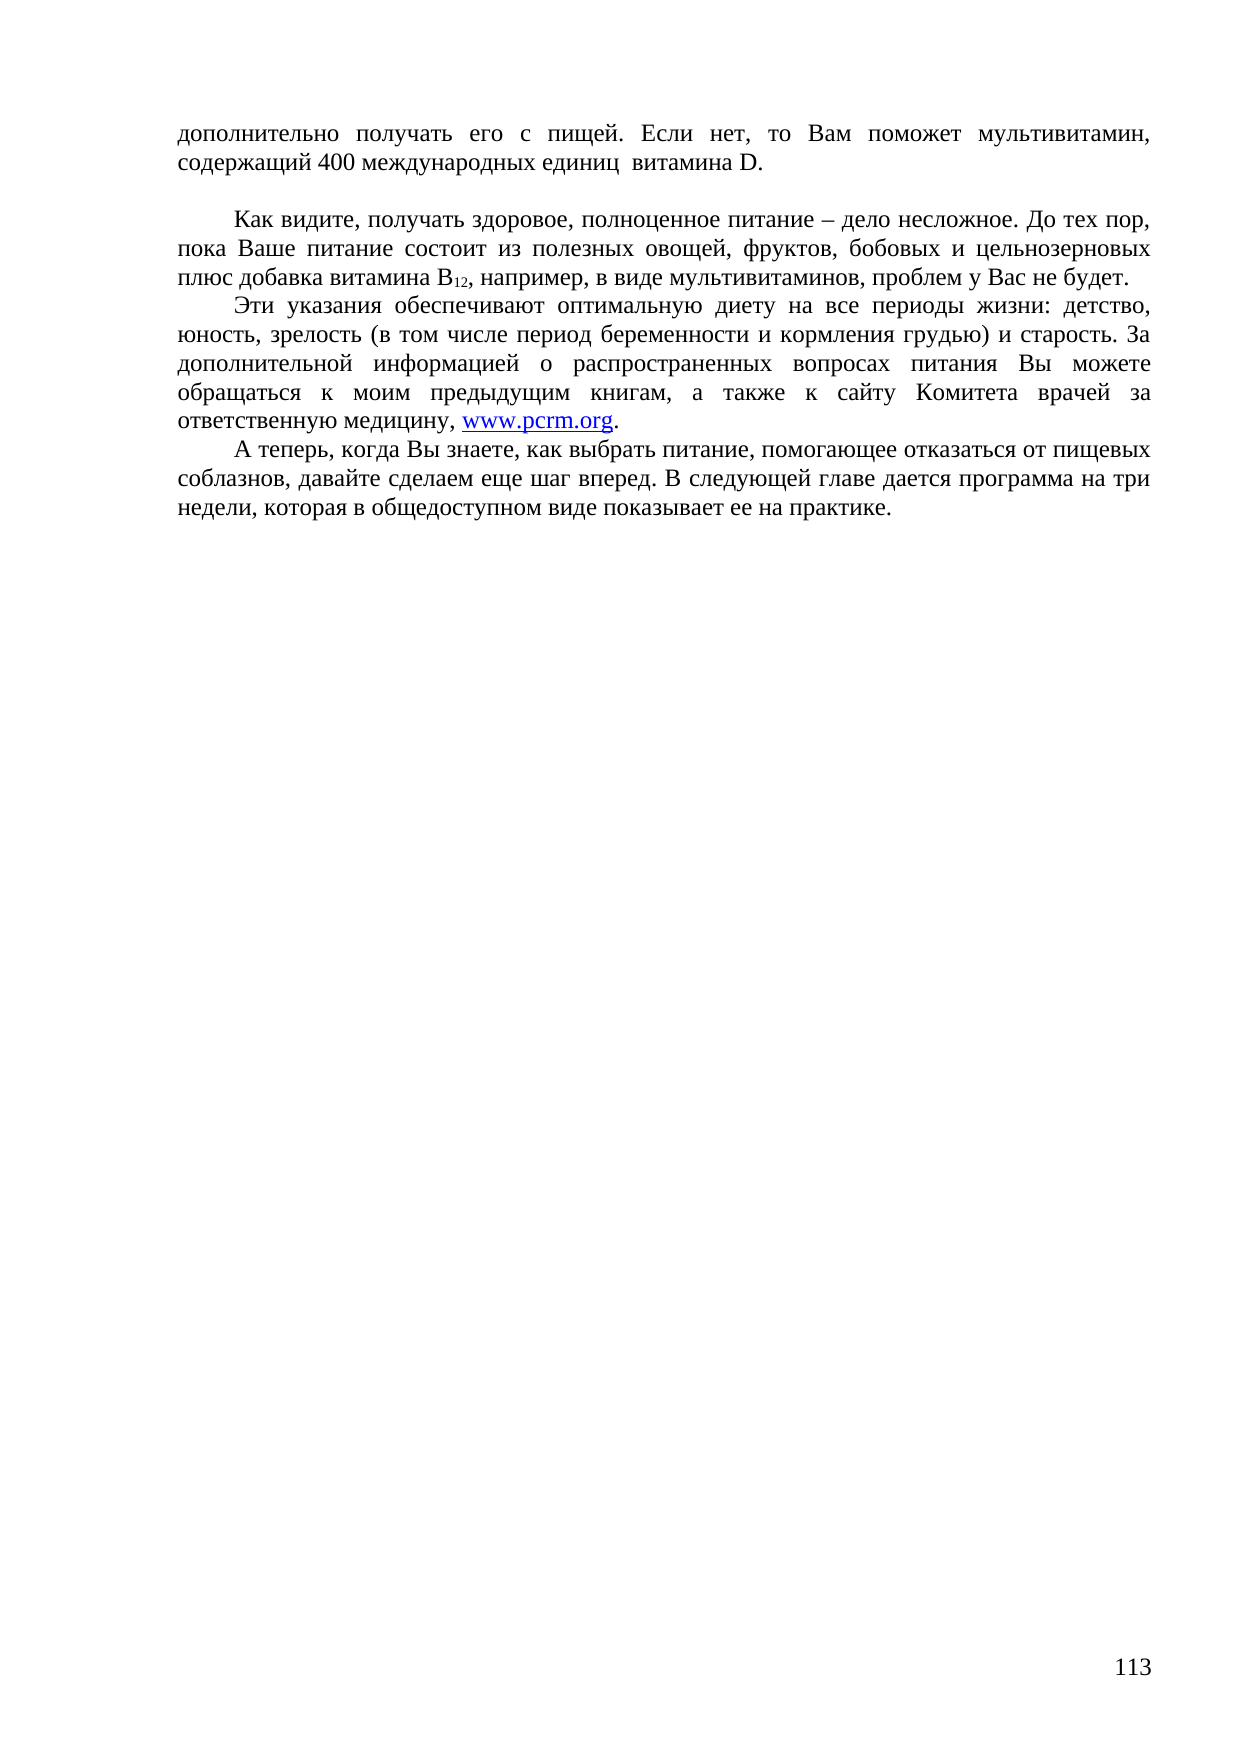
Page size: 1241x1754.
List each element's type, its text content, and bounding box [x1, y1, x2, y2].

text А теперь, когда Вы знаете, как выбрать питание, помогающее отказаться от пищевых соблазнов, давайте сделаем еще шаг вперед. В следующей главе дается программа на три недели, которая в общедоступном виде показывает ее на практике. [177, 434, 1152, 521]
text Как видите, получать здоровое, полноценное питание – дело несложное. До тех пор, пока Ваше питание состоит из полезных овощей, фруктов, бобовых и цельнозерновых плюс добавка витамина B12, например, в виде мультивитаминов, проблем у Вас не будет. [177, 204, 1152, 291]
text дополнительно получать его с пищей. Если нет, то Вам поможет мультивитамин, содержащий 400 международных единиц витамина D. [177, 118, 1152, 176]
text Эти указания обеспечивают оптимальную диету на все периоды жизни: детство, юность, зрелость (в том числе период беременности и кормления грудью) и старость. За дополнительной информацией о распространенных вопросах питания Вы можете обращаться к моим предыдущим книгам, а также к сайту Комитета врачей за ответственную медицину, www.pcrm.org. [177, 291, 1152, 434]
